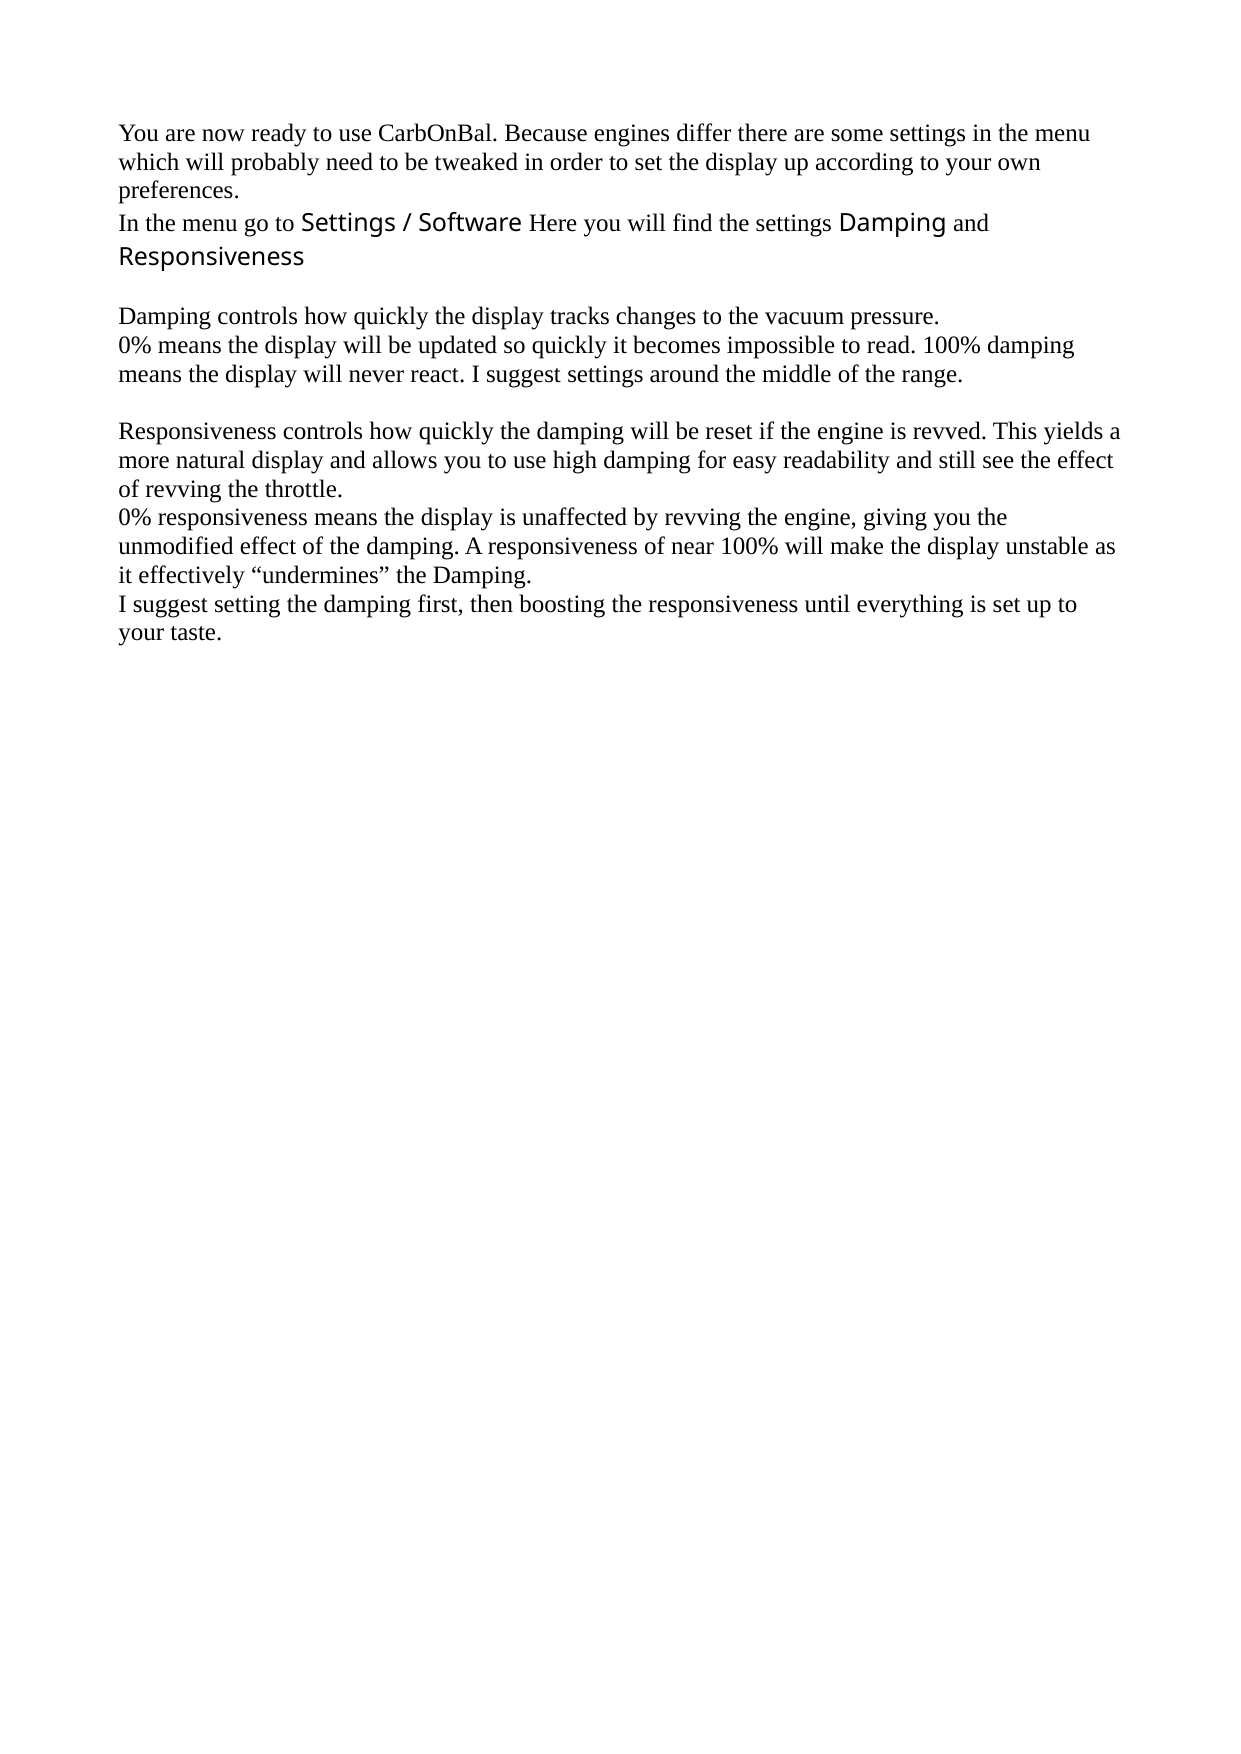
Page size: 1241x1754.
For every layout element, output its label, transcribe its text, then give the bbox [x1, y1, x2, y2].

text 0% means the display will be updated so quickly it becomes impossible to read. 100% damping means the display will never react. I suggest settings around the middle of the range. [118, 330, 1122, 387]
text In the menu go to Settings / Software Here you will find the settings Damping and Responsiveness [118, 204, 1122, 272]
text You are now ready to use CarbOnBal. Because engines differ there are some settings in the menu which will probably need to be tweaked in order to set the display up according to your own preferences. [118, 118, 1122, 204]
text Damping controls how quickly the display tracks changes to the vacuum pressure. [118, 301, 1122, 330]
text I suggest setting the damping first, then boosting the responsiveness until everything is set up to your taste. [118, 589, 1122, 646]
text Responsiveness controls how quickly the damping will be reset if the engine is revved. This yields a more natural display and allows you to use high damping for easy readability and still see the effect of revving the throttle. [118, 416, 1122, 502]
text 0% responsiveness means the display is unaffected by revving the engine, giving you the unmodified effect of the damping. A responsiveness of near 100% will make the display unstable as it effectively “undermines” the Damping. [118, 502, 1122, 589]
